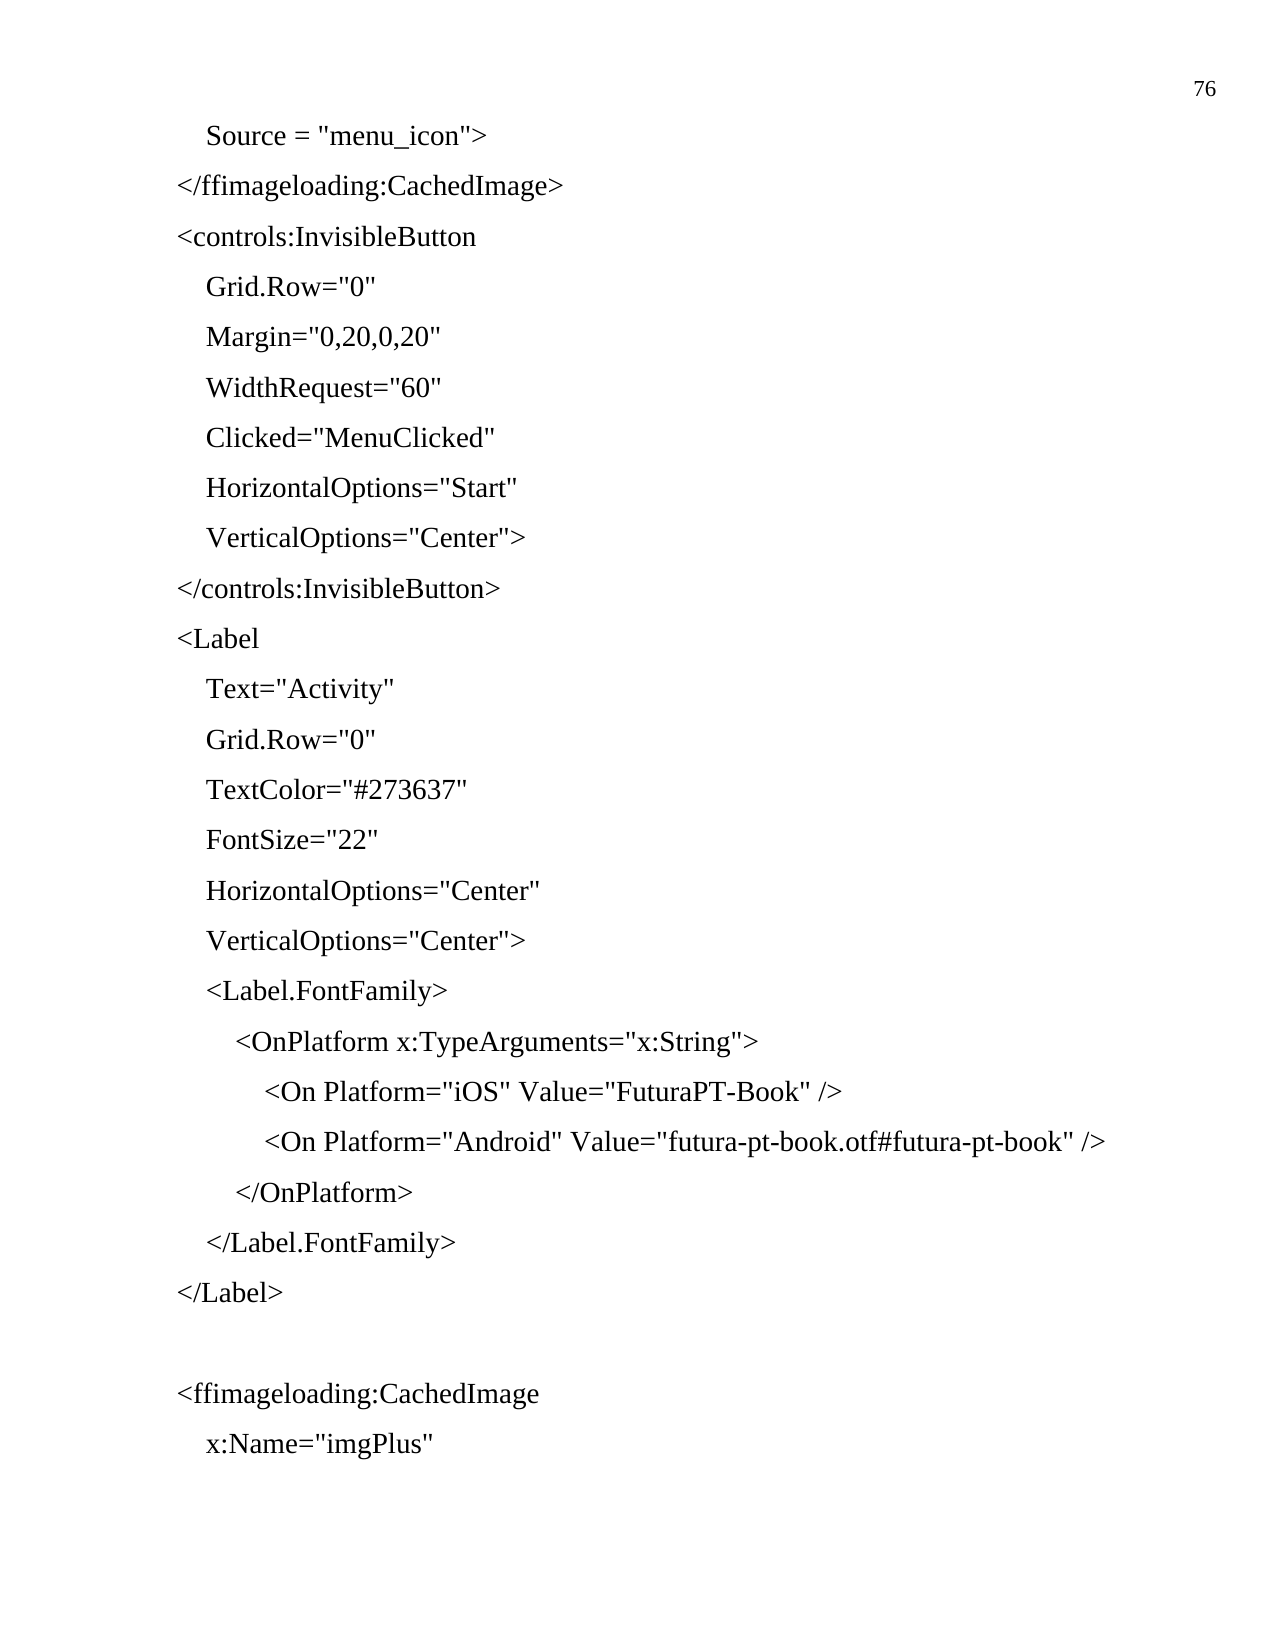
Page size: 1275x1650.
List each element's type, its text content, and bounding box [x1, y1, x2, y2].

text Source = "menu_icon"> </ffimageloading:CachedImage> <controls:InvisibleButton Grid.Row="0" Margin="0,20,0,20" WidthRequest="60" Clicked="MenuClicked" HorizontalOptions="Start" VerticalOptions="Center"> </controls:InvisibleButton> <Label Text="Activity" Grid.Row="0" TextColor="#273637" FontSize="22" HorizontalOptions="Center" VerticalOptions="Center"> <Label.FontFamily> <OnPlatform x:TypeArguments="x:String"> <On Platform="iOS" Value="FuturaPT-Book" /> <On Platform="Android" Value="futura-pt-book.otf#futura-pt-book" /> </OnPlatform> </Label.FontFamily> </Label> <ffimageloading:CachedImage x:Name="imgPlus" [118, 118, 1216, 1460]
